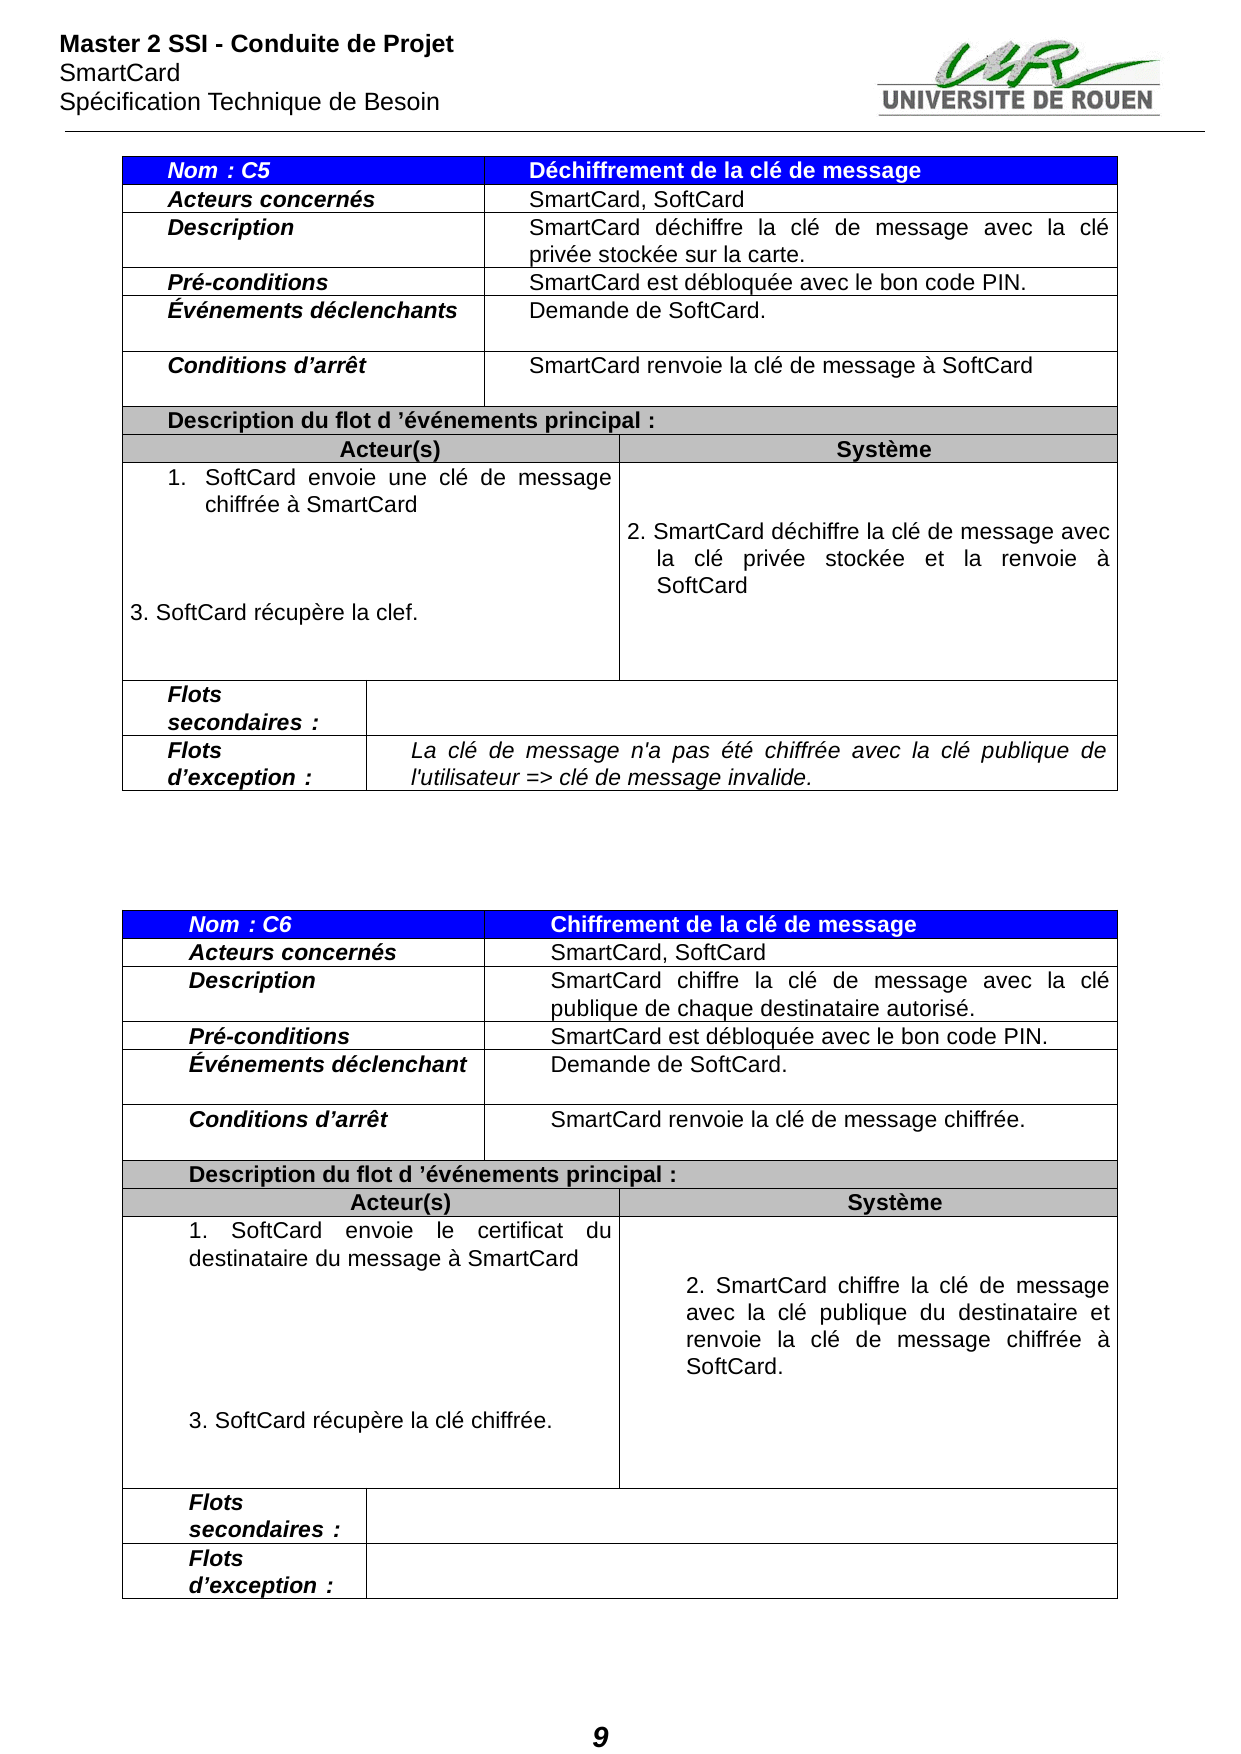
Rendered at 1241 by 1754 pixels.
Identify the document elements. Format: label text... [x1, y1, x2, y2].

table_cell SmartCard, SoftCard [485, 939, 1117, 966]
table_cell Système [620, 1189, 1117, 1216]
table_cell Description du flot d ’événements principal : [123, 407, 1117, 434]
table_cell SmartCard renvoie la clé de message à SoftCard [485, 352, 1117, 406]
table_cell SmartCard est débloquée avec le bon code PIN. [485, 268, 1117, 295]
table_cell Pré-conditions [123, 1022, 484, 1049]
table_cell Flots d’exception : [123, 736, 366, 790]
table_cell Demande de SoftCard. [485, 296, 1117, 351]
table_cell 2. SmartCard chiffre la clé de message avec la clé publique du destinataire et renvoie la clé de message chiffrée à SoftCard. [620, 1217, 1117, 1488]
table_cell 2. SmartCard déchiffre la clé de message avec la clé privée stockée et la renvoie à SoftCard [620, 463, 1117, 680]
table_cell Événements déclenchants [123, 296, 484, 351]
table_cell Conditions d’arrêt [123, 352, 484, 406]
table_cell SmartCard déchiffre la clé de message avec la clé privée stockée sur la carte. [485, 213, 1117, 267]
table_cell SmartCard, SoftCard [485, 185, 1117, 212]
picture [872, 32, 1170, 118]
table_cell SmartCard chiffre la clé de message avec la clé publique de chaque destinataire autorisé. [485, 967, 1117, 1021]
table_cell [367, 681, 1117, 735]
table_cell Description [123, 967, 484, 1021]
table_cell Pré-conditions [123, 268, 484, 295]
table_header Nom : C6 [123, 911, 484, 938]
table_cell Conditions d’arrêt [123, 1105, 484, 1159]
table_header Nom : C5 [123, 157, 484, 184]
table_cell Flots secondaires : [123, 681, 366, 735]
table_cell Acteur(s) [123, 435, 619, 462]
table_header Déchiffrement de la clé de message [485, 157, 1117, 184]
table_cell La clé de message n'a pas été chiffrée avec la clé publique de l'utilisateur => clé de message invalide. [367, 736, 1117, 790]
table_header Chiffrement de la clé de message [485, 911, 1117, 938]
table_cell Flots d’exception : [123, 1544, 366, 1598]
table_cell Description [123, 213, 484, 267]
table_cell Flots secondaires : [123, 1489, 366, 1543]
table_cell Acteur(s) [123, 1189, 619, 1216]
table_cell [367, 1489, 1117, 1543]
table_cell SmartCard renvoie la clé de message chiffrée. [485, 1105, 1117, 1159]
table_cell Acteurs concernés [123, 185, 484, 212]
table_cell 1. SoftCard envoie le certificat du destinataire du message à SmartCard 3. SoftCard récupère la clé chiffrée. [123, 1217, 619, 1488]
table_cell Description du flot d ’événements principal : [123, 1161, 1117, 1188]
table_cell SoftCard envoie une clé de message chiffrée à SmartCard 3. SoftCard récupère la clef. [123, 463, 619, 680]
table_cell Demande de SoftCard. [485, 1050, 1117, 1104]
table_cell Événements déclenchant [123, 1050, 484, 1104]
table_cell Système [620, 435, 1117, 462]
table_cell [367, 1544, 1117, 1598]
table_cell Acteurs concernés [123, 939, 484, 966]
table_cell SmartCard est débloquée avec le bon code PIN. [485, 1022, 1117, 1049]
